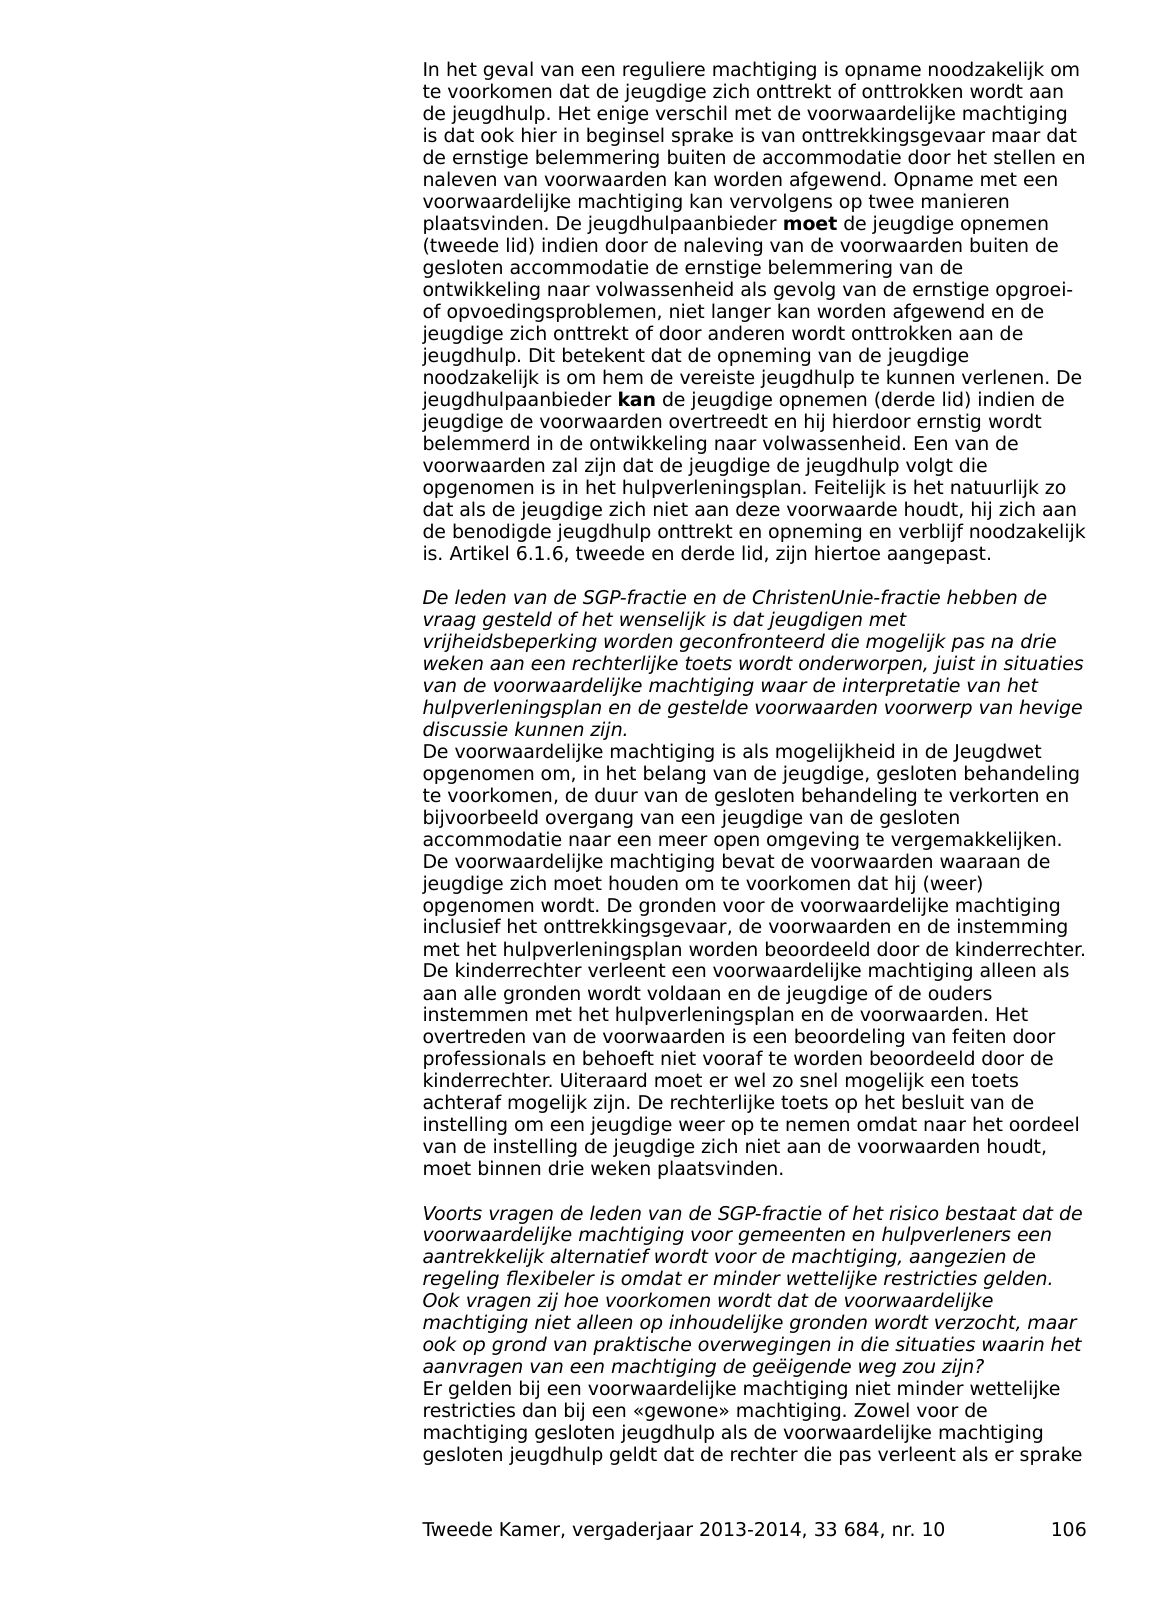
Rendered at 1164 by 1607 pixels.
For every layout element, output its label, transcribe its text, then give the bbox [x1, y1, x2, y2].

text Voorts vragen de leden van de SGP-fractie of het risico bestaat dat de voorwaardelijke machtiging voor gemeenten en hulpverleners een aantrekkelijk alternatief wordt voor de machtiging, aangezien de regeling flexibeler is omdat er minder wettelijke restricties gelden. Ook vragen zij hoe voorkomen wordt dat de voorwaardelijke machtiging niet alleen op inhoudelijke gronden wordt verzocht, maar ook op grond van praktische overwegingen in die situaties waarin het aanvragen van een machtiging de geëigende weg zou zijn? [422, 1202, 1087, 1378]
text De leden van de SGP-fractie en de ChristenUnie-fractie hebben de vraag gesteld of het wenselijk is dat jeugdigen met vrijheidsbeperking worden geconfronteerd die mogelijk pas na drie weken aan een rechterlijke toets wordt onderworpen, juist in situaties van de voorwaardelijke machtiging waar de interpretatie van het hulpverleningsplan en de gestelde voorwaarden voorwerp van hevige discussie kunnen zijn. [422, 587, 1087, 741]
text De voorwaardelijke machtiging is als mogelijkheid in de Jeugdwet opgenomen om, in het belang van de jeugdige, gesloten behandeling te voorkomen, de duur van de gesloten behandeling te verkorten en bijvoorbeeld overgang van een jeugdige van de gesloten accommodatie naar een meer open omgeving te vergemakkelijken. De voorwaardelijke machtiging bevat de voorwaarden waaraan de jeugdige zich moet houden om te voorkomen dat hij (weer) opgenomen wordt. De gronden voor de voorwaardelijke machtiging inclusief het onttrekkingsgevaar, de voorwaarden en de instemming met het hulpverleningsplan worden beoordeeld door de kinderrechter. De kinderrechter verleent een voorwaardelijke machtiging alleen als aan alle gronden wordt voldaan en de jeugdige of de ouders instemmen met het hulpverleningsplan en de voorwaarden. Het overtreden van de voorwaarden is een beoordeling van feiten door professionals en behoeft niet vooraf te worden beoordeeld door de kinderrechter. Uiteraard moet er wel zo snel mogelijk een toets achteraf mogelijk zijn. De rechterlijke toets op het besluit van de instelling om een jeugdige weer op te nemen omdat naar het oordeel van de instelling de jeugdige zich niet aan de voorwaarden houdt, moet binnen drie weken plaatsvinden. [422, 741, 1087, 1180]
text Er gelden bij een voorwaardelijke machtiging niet minder wettelijke restricties dan bij een «gewone» machtiging. Zowel voor de machtiging gesloten jeugdhulp als de voorwaardelijke machtiging gesloten jeugdhulp geldt dat de rechter die pas verleent als er sprake [422, 1378, 1087, 1466]
text In het geval van een reguliere machtiging is opname noodzakelijk om te voorkomen dat de jeugdige zich onttrekt of onttrokken wordt aan de jeugdhulp. Het enige verschil met de voorwaardelijke machtiging is dat ook hier in beginsel sprake is van onttrekkingsgevaar maar dat de ernstige belemmering buiten de accommodatie door het stellen en naleven van voorwaarden kan worden afgewend. Opname met een voorwaardelijke machtiging kan vervolgens op twee manieren plaatsvinden. De jeugdhulpaanbieder moet de jeugdige opnemen (tweede lid) indien door de naleving van de voorwaarden buiten de gesloten accommodatie de ernstige belemmering van de ontwikkeling naar volwassenheid als gevolg van de ernstige opgroei- of opvoedingsproblemen, niet langer kan worden afgewend en de jeugdige zich onttrekt of door anderen wordt onttrokken aan de jeugdhulp. Dit betekent dat de opneming van de jeugdige noodzakelijk is om hem de vereiste jeugdhulp te kunnen verlenen. De jeugdhulpaanbieder kan de jeugdige opnemen (derde lid) indien de jeugdige de voorwaarden overtreedt en hij hierdoor ernstig wordt belemmerd in de ontwikkeling naar volwassenheid. Een van de voorwaarden zal zijn dat de jeugdige de jeugdhulp volgt die opgenomen is in het hulpverleningsplan. Feitelijk is het natuurlijk zo dat als de jeugdige zich niet aan deze voorwaarde houdt, hij zich aan de benodigde jeugdhulp onttrekt en opneming en verblijf noodzakelijk is. Artikel 6.1.6, tweede en derde lid, zijn hiertoe aangepast. [422, 59, 1087, 564]
